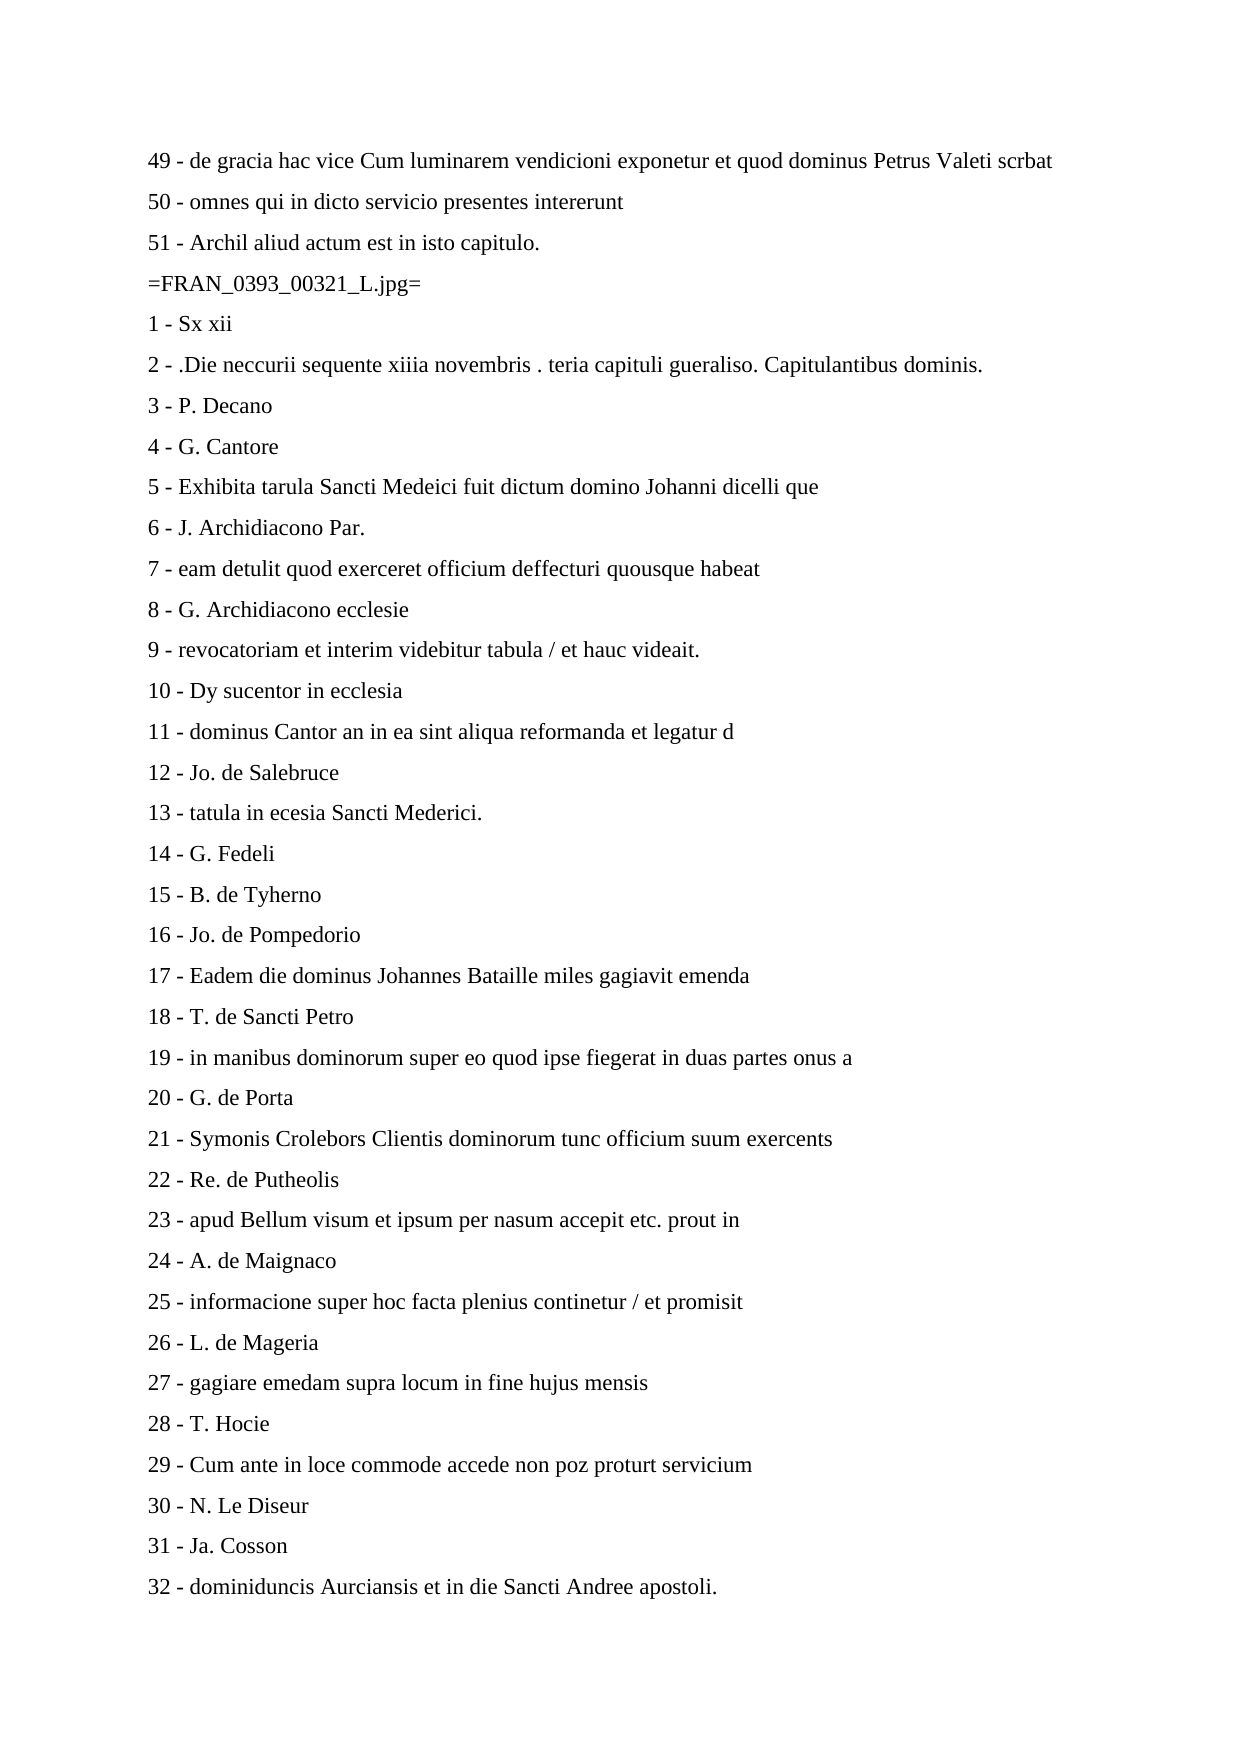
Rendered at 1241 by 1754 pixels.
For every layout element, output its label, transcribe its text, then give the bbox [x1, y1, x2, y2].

text =FRAN_0393_00321_L.jpg= [148, 270, 1093, 296]
text 25 - informacione super hoc facta plenius continetur / et promisit [148, 1288, 1093, 1314]
text 51 - Archil aliud actum est in isto capitulo. [148, 229, 1093, 255]
text 6 - J. Archidiacono Par. [148, 514, 1093, 541]
text 15 - B. de Tyherno [148, 881, 1093, 907]
text 21 - Symonis Crolebors Clientis dominorum tunc officium suum exercents [148, 1125, 1093, 1151]
text 29 - Cum ante in loce commode accede non poz proturt servicium [148, 1451, 1093, 1477]
text 5 - Exhibita tarula Sancti Medeici fuit dictum domino Johanni dicelli que [148, 473, 1093, 500]
text 24 - A. de Maignaco [148, 1247, 1093, 1274]
text 17 - Eadem die dominus Johannes Bataille miles gagiavit emenda [148, 962, 1093, 988]
text 50 - omnes qui in dicto servicio presentes intererunt [148, 188, 1093, 215]
text 3 - P. Decano [148, 392, 1093, 418]
text 31 - Ja. Cosson [148, 1532, 1093, 1559]
text 30 - N. Le Diseur [148, 1492, 1093, 1518]
text 12 - Jo. de Salebruce [148, 758, 1093, 785]
text 4 - G. Cantore [148, 433, 1093, 459]
text 10 - Dy sucentor in ecclesia [148, 677, 1093, 703]
text 22 - Re. de Putheolis [148, 1166, 1093, 1192]
text 16 - Jo. de Pompedorio [148, 921, 1093, 948]
text 14 - G. Fedeli [148, 840, 1093, 866]
text 2 - .Die neccurii sequente xiiia novembris . teria capituli gueraliso. Capitulantibus dominis. [148, 351, 1093, 378]
text 23 - apud Bellum visum et ipsum per nasum accepit etc. prout in [148, 1207, 1093, 1233]
text 26 - L. de Mageria [148, 1329, 1093, 1355]
text 32 - dominiduncis Aurciansis et in die Sancti Andree apostoli. [148, 1573, 1093, 1599]
text 8 - G. Archidiacono ecclesie [148, 596, 1093, 622]
text 18 - T. de Sancti Petro [148, 1003, 1093, 1029]
text 7 - eam detulit quod exerceret officium deffecturi quousque habeat [148, 555, 1093, 581]
text 19 - in manibus dominorum super eo quod ipse fiegerat in duas partes onus a [148, 1044, 1093, 1070]
text 27 - gagiare emedam supra locum in fine hujus mensis [148, 1369, 1093, 1396]
text 13 - tatula in ecesia Sancti Mederici. [148, 799, 1093, 826]
text 28 - T. Hocie [148, 1410, 1093, 1437]
text 9 - revocatoriam et interim videbitur tabula / et hauc videait. [148, 636, 1093, 663]
text 20 - G. de Porta [148, 1084, 1093, 1111]
text 1 - Sx xii [148, 311, 1093, 337]
text 49 - de gracia hac vice Cum luminarem vendicioni exponetur et quod dominus Petrus Valeti scrbat [148, 148, 1093, 174]
text 11 - dominus Cantor an in ea sint aliqua reformanda et legatur d [148, 718, 1093, 744]
